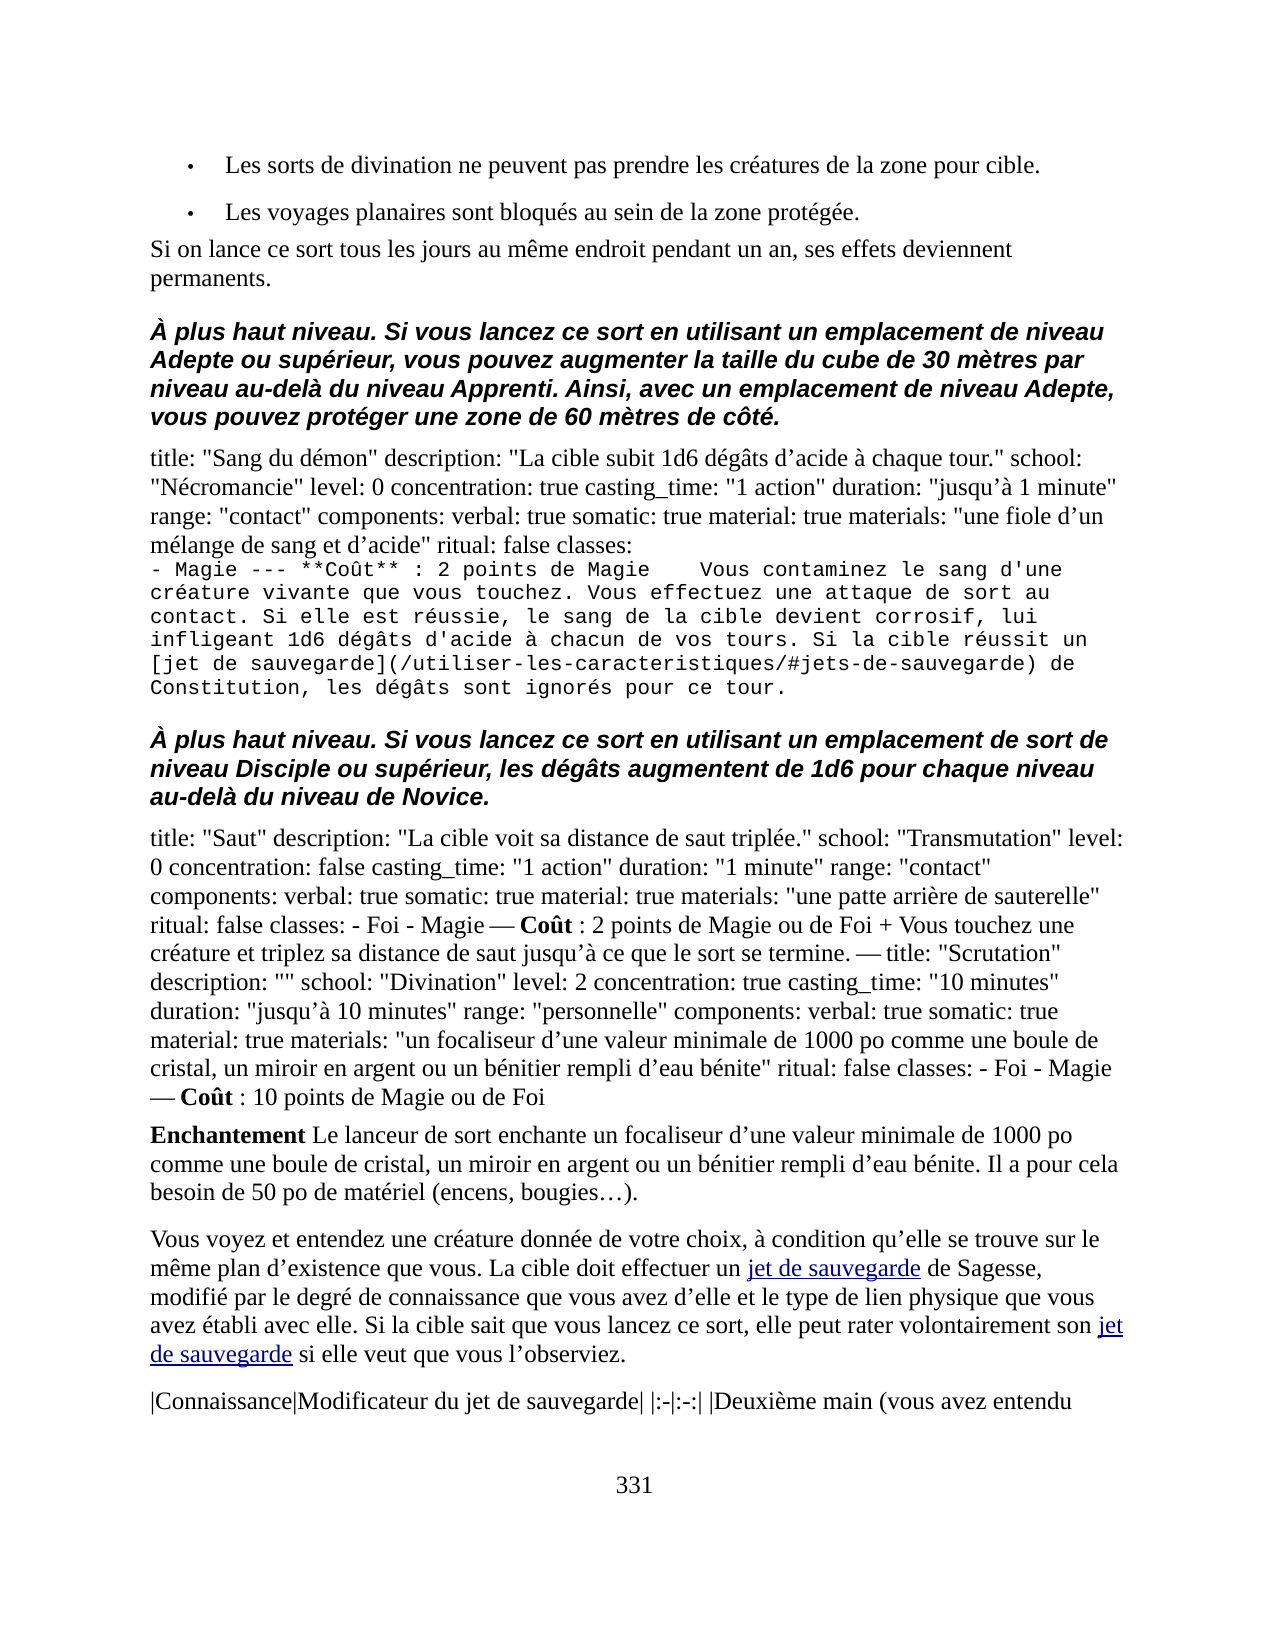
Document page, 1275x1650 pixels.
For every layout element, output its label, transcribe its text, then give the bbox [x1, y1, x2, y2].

text title: "Saut" description: "La cible voit sa distance de saut triplée." school: "Transmutation" level: 0 concentration: false casting_time: "1 action" duration: "1 minute" range: "contact" components: verbal: true somatic: true material: true materials: "une patte arrière de sauterelle" ritual: false classes: - Foi - Magie — Coût : 2 points de Magie ou de Foi + Vous touchez une créature et triplez sa distance de saut jusqu’à ce que le sort se termine. — title: "Scrutation" description: "" school: "Divination" level: 2 concentration: true casting_time: "10 minutes" duration: "jusqu’à 10 minutes" range: "personnelle" components: verbal: true somatic: true material: true materials: "un focaliseur d’une valeur minimale de 1000 po comme une boule de cristal, un miroir en argent ou un bénitier rempli d’eau bénite" ritual: false classes: - Foi - Magie — Coût : 10 points de Magie ou de Foi [150, 823, 1125, 1111]
text Enchantement Le lanceur de sort enchante un focaliseur d’une valeur minimale de 1000 po comme une boule de cristal, un miroir en argent ou un bénitier rempli d’eau bénite. Il a pour cela besoin de 50 po de matériel (encens, bougies…​). [150, 1120, 1125, 1206]
text - Magie --- **Coût** : 2 points de Magie Vous contaminez le sang d'une créature vivante que vous touchez. Vous effectuez une attaque de sort au contact. Si elle est réussie, le sang de la cible devient corrosif, lui infligeant 1d6 dégâts d'acide à chacun de vos tours. Si la cible réussit un [jet de sauvegarde](/utiliser-les-caracteristiques/#jets-de-sauvegarde) de Constitution, les dégâts sont ignorés pour ce tour. [150, 558, 1125, 700]
subtitle À plus haut niveau. Si vous lancez ce sort en utilisant un emplacement de sort de niveau Disciple ou supérieur, les dégâts augmentent de 1d6 pour chaque niveau au-delà du niveau de Novice. [150, 725, 1125, 811]
text Si on lance ce sort tous les jours au même endroit pendant un an, ses effets deviennent permanents. [150, 234, 1125, 292]
text title: "Sang du démon" description: "La cible subit 1d6 dégâts d’acide à chaque tour." school: "Nécromancie" level: 0 concentration: true casting_time: "1 action" duration: "jusqu’à 1 minute" range: "contact" components: verbal: true somatic: true material: true materials: "une fiole d’un mélange de sang et d’acide" ritual: false classes: [150, 443, 1125, 558]
subtitle À plus haut niveau. Si vous lancez ce sort en utilisant un emplacement de niveau Adepte ou supérieur, vous pouvez augmenter la taille du cube de 30 mètres par niveau au-delà du niveau Apprenti. Ainsi, avec un emplacement de niveau Adepte, vous pouvez protéger une zone de 60 mètres de côté. [150, 317, 1125, 431]
text |Connaissance|Modificateur du jet de sauvegarde| |:-|:-:| |Deuxième main (vous avez entendu [150, 1386, 1125, 1414]
list Les voyages planaires sont bloqués au sein de la zone protégée. [187, 197, 1125, 225]
list Les sorts de divination ne peuvent pas prendre les créatures de la zone pour cible. [187, 150, 1125, 179]
text Vous voyez et entendez une créature donnée de votre choix, à condition qu’elle se trouve sur le même plan d’existence que vous. La cible doit effectuer un jet de sauvegarde de Sagesse, modifié par le degré de connaissance que vous avez d’elle et le type de lien physique que vous avez établi avec elle. Si la cible sait que vous lancez ce sort, elle peut rater volontairement son jet de sauvegarde si elle veut que vous l’observiez. [150, 1224, 1125, 1368]
